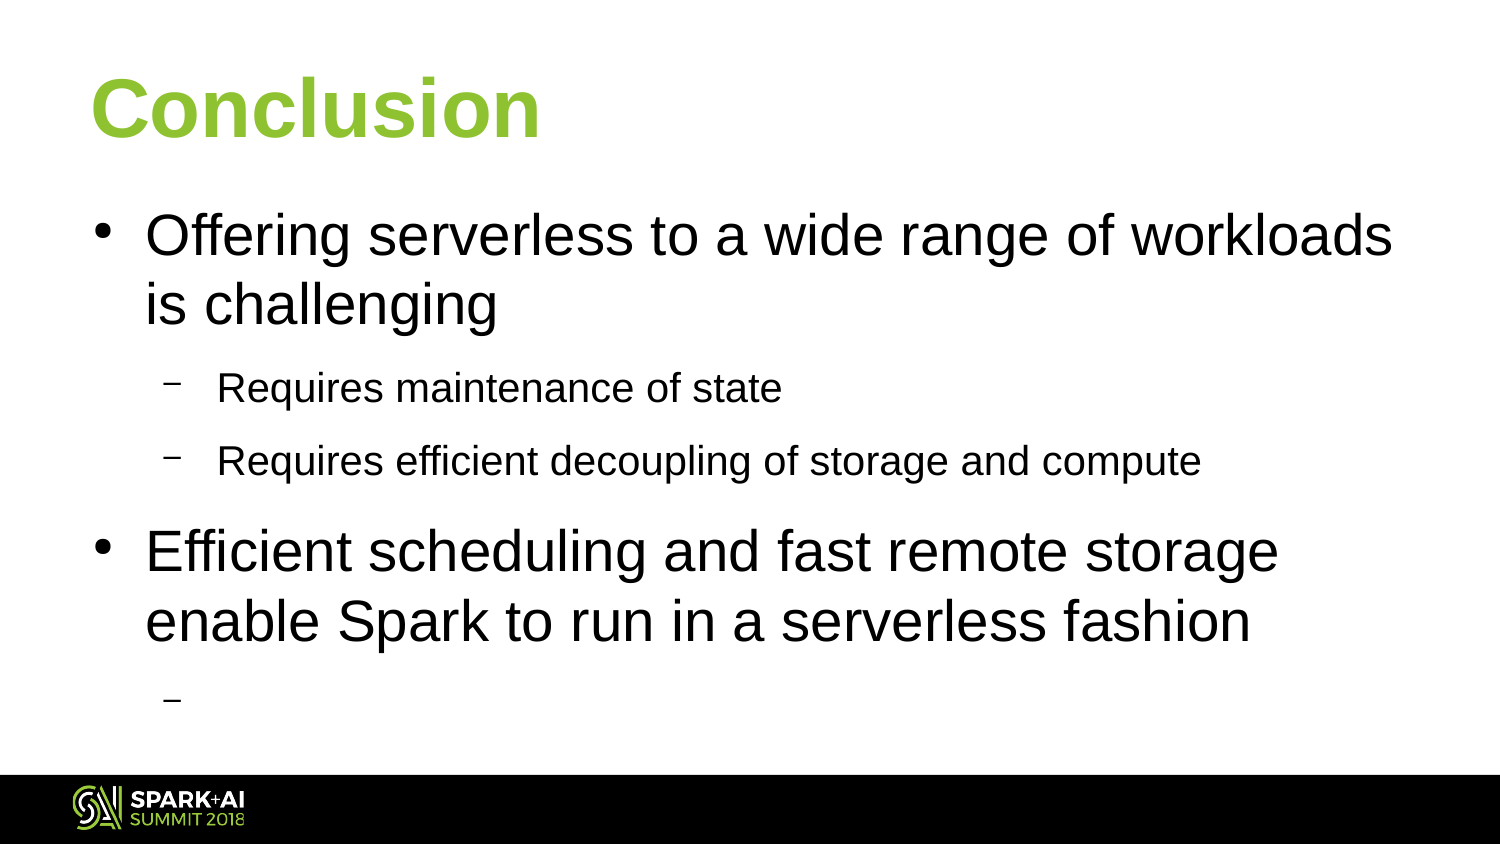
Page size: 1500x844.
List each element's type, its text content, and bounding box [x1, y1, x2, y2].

list Offering serverless to a wide range of workloads is challenging Requires maintenance of state Requires efficient decoupling of storage and compute Efficient scheduling and fast remote storage enable Spark to run in a serverless fashion [75, 196, 1425, 754]
title Conclusion [75, 33, 1426, 175]
